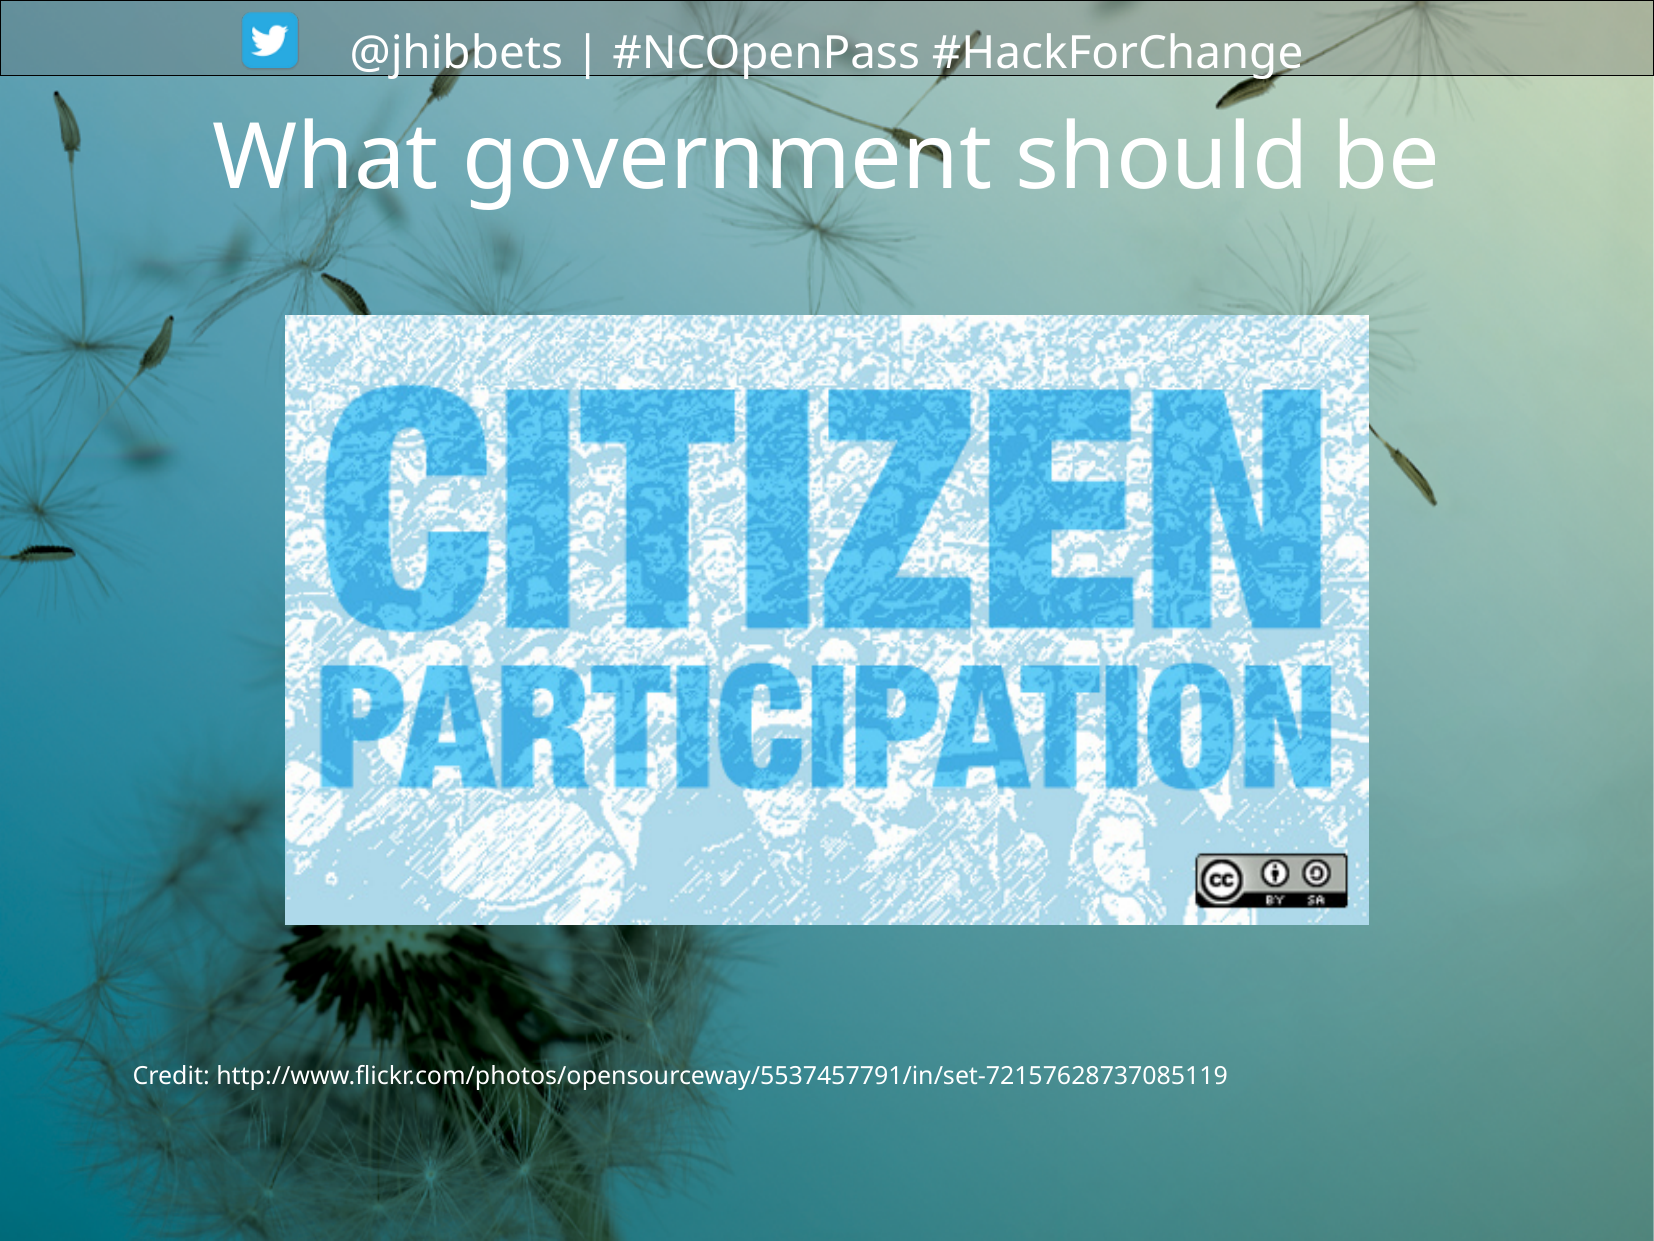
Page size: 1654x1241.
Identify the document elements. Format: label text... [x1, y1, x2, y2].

picture [240, 11, 301, 49]
text_box Credit: http://www.flickr.com/photos/opensourceway/5537457791/in/set-72157628737085119 [117, 1050, 1227, 1090]
title What government should be [82, 49, 1571, 257]
picture [0, 76, 1654, 1241]
